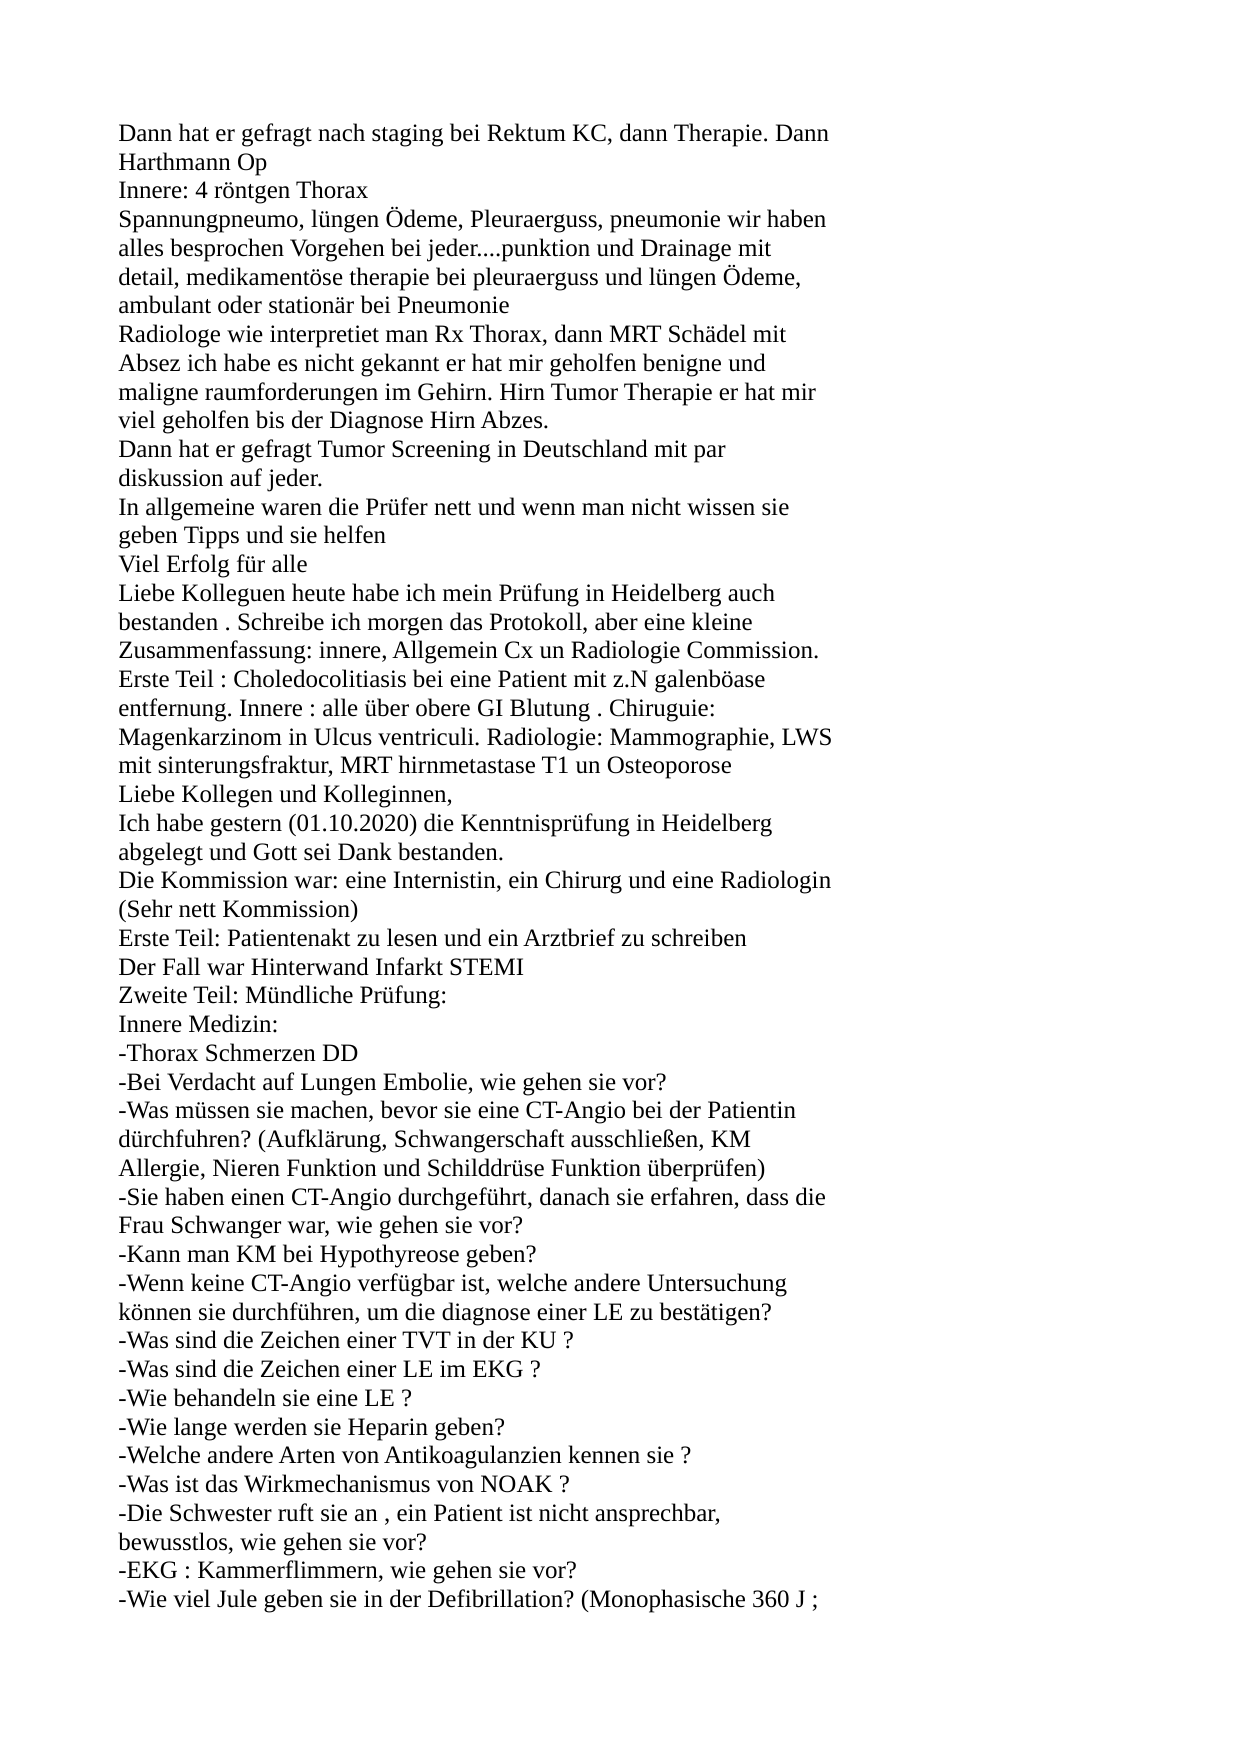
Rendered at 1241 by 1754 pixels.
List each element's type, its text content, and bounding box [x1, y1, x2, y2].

text abgelegt und Gott sei Dank bestanden. [118, 837, 1122, 866]
text entfernung. Innere : alle über obere GI Blutung . Chiruguie: [118, 693, 1122, 722]
text Der Fall war Hinterwand Infarkt STEMI [118, 952, 1122, 981]
text detail, medikamentöse therapie bei pleuraerguss und lüngen Ödeme, [118, 262, 1122, 291]
text Erste Teil: Patientenakt zu lesen und ein Arztbrief zu schreiben [118, 923, 1122, 952]
text Dann hat er gefragt Tumor Screening in Deutschland mit par [118, 434, 1122, 463]
text Liebe Kolleguen heute habe ich mein Prüfung in Heidelberg auch [118, 578, 1122, 607]
text -Bei Verdacht auf Lungen Embolie, wie gehen sie vor? [118, 1067, 1122, 1096]
text -Was ist das Wirkmechanismus von NOAK ? [118, 1469, 1122, 1498]
text geben Tipps und sie helfen [118, 521, 1122, 549]
text diskussion auf jeder. [118, 463, 1122, 492]
text Ich habe gestern (01.10.2020) die Kenntnisprüfung in Heidelberg [118, 808, 1122, 837]
text Erste Teil : Choledocolitiasis bei eine Patient mit z.N galenböase [118, 664, 1122, 693]
text Zweite Teil: Mündliche Prüfung: [118, 981, 1122, 1009]
text dürchfuhren? (Aufklärung, Schwangerschaft ausschließen, KM [118, 1124, 1122, 1153]
text -Thorax Schmerzen DD [118, 1038, 1122, 1067]
text können sie durchführen, um die diagnose einer LE zu bestätigen? [118, 1297, 1122, 1326]
text Harthmann Op [118, 147, 1122, 176]
text Radiologe wie interpretiet man Rx Thorax, dann MRT Schädel mit [118, 319, 1122, 348]
text Viel Erfolg für alle [118, 549, 1122, 578]
text -Was sind die Zeichen einer LE im EKG ? [118, 1354, 1122, 1383]
text -Wie viel Jule geben sie in der Defibrillation? (Monophasische 360 J ; [118, 1584, 1122, 1613]
text -Wie behandeln sie eine LE ? [118, 1383, 1122, 1412]
text -Welche andere Arten von Antikoagulanzien kennen sie ? [118, 1441, 1122, 1469]
text bestanden . Schreibe ich morgen das Protokoll, aber eine kleine [118, 607, 1122, 636]
text alles besprochen Vorgehen bei jeder....punktion und Drainage mit [118, 233, 1122, 262]
text -Was sind die Zeichen einer TVT in der KU ? [118, 1326, 1122, 1354]
text Magenkarzinom in Ulcus ventriculi. Radiologie: Mammographie, LWS [118, 722, 1122, 751]
text mit sinterungsfraktur, MRT hirnmetastase T1 un Osteoporose [118, 751, 1122, 779]
text maligne raumforderungen im Gehirn. Hirn Tumor Therapie er hat mir [118, 377, 1122, 406]
text Dann hat er gefragt nach staging bei Rektum KC, dann Therapie. Dann [118, 118, 1122, 147]
text Frau Schwanger war, wie gehen sie vor? [118, 1211, 1122, 1239]
text Allergie, Nieren Funktion und Schilddrüse Funktion überprüfen) [118, 1153, 1122, 1182]
text Die Kommission war: eine Internistin, ein Chirurg und eine Radiologin [118, 866, 1122, 894]
text Spannungpneumo, lüngen Ödeme, Pleuraerguss, pneumonie wir haben [118, 204, 1122, 233]
text viel geholfen bis der Diagnose Hirn Abzes. [118, 406, 1122, 434]
text Absez ich habe es nicht gekannt er hat mir geholfen benigne und [118, 348, 1122, 377]
text -EKG : Kammerflimmern, wie gehen sie vor? [118, 1556, 1122, 1584]
text bewusstlos, wie gehen sie vor? [118, 1527, 1122, 1556]
text -Wenn keine CT-Angio verfügbar ist, welche andere Untersuchung [118, 1268, 1122, 1297]
text -Sie haben einen CT-Angio durchgeführt, danach sie erfahren, dass die [118, 1182, 1122, 1211]
text -Wie lange werden sie Heparin geben? [118, 1412, 1122, 1441]
text Innere Medizin: [118, 1009, 1122, 1038]
text -Was müssen sie machen, bevor sie eine CT-Angio bei der Patientin [118, 1096, 1122, 1124]
text Liebe Kollegen und Kolleginnen, [118, 779, 1122, 808]
text (Sehr nett Kommission) [118, 894, 1122, 923]
text Zusammenfassung: innere, Allgemein Cx un Radiologie Commission. [118, 636, 1122, 664]
text -Die Schwester ruft sie an , ein Patient ist nicht ansprechbar, [118, 1498, 1122, 1527]
text -Kann man KM bei Hypothyreose geben? [118, 1239, 1122, 1268]
text ambulant oder stationär bei Pneumonie [118, 291, 1122, 319]
text In allgemeine waren die Prüfer nett und wenn man nicht wissen sie [118, 492, 1122, 521]
text Innere: 4 röntgen Thorax [118, 176, 1122, 204]
